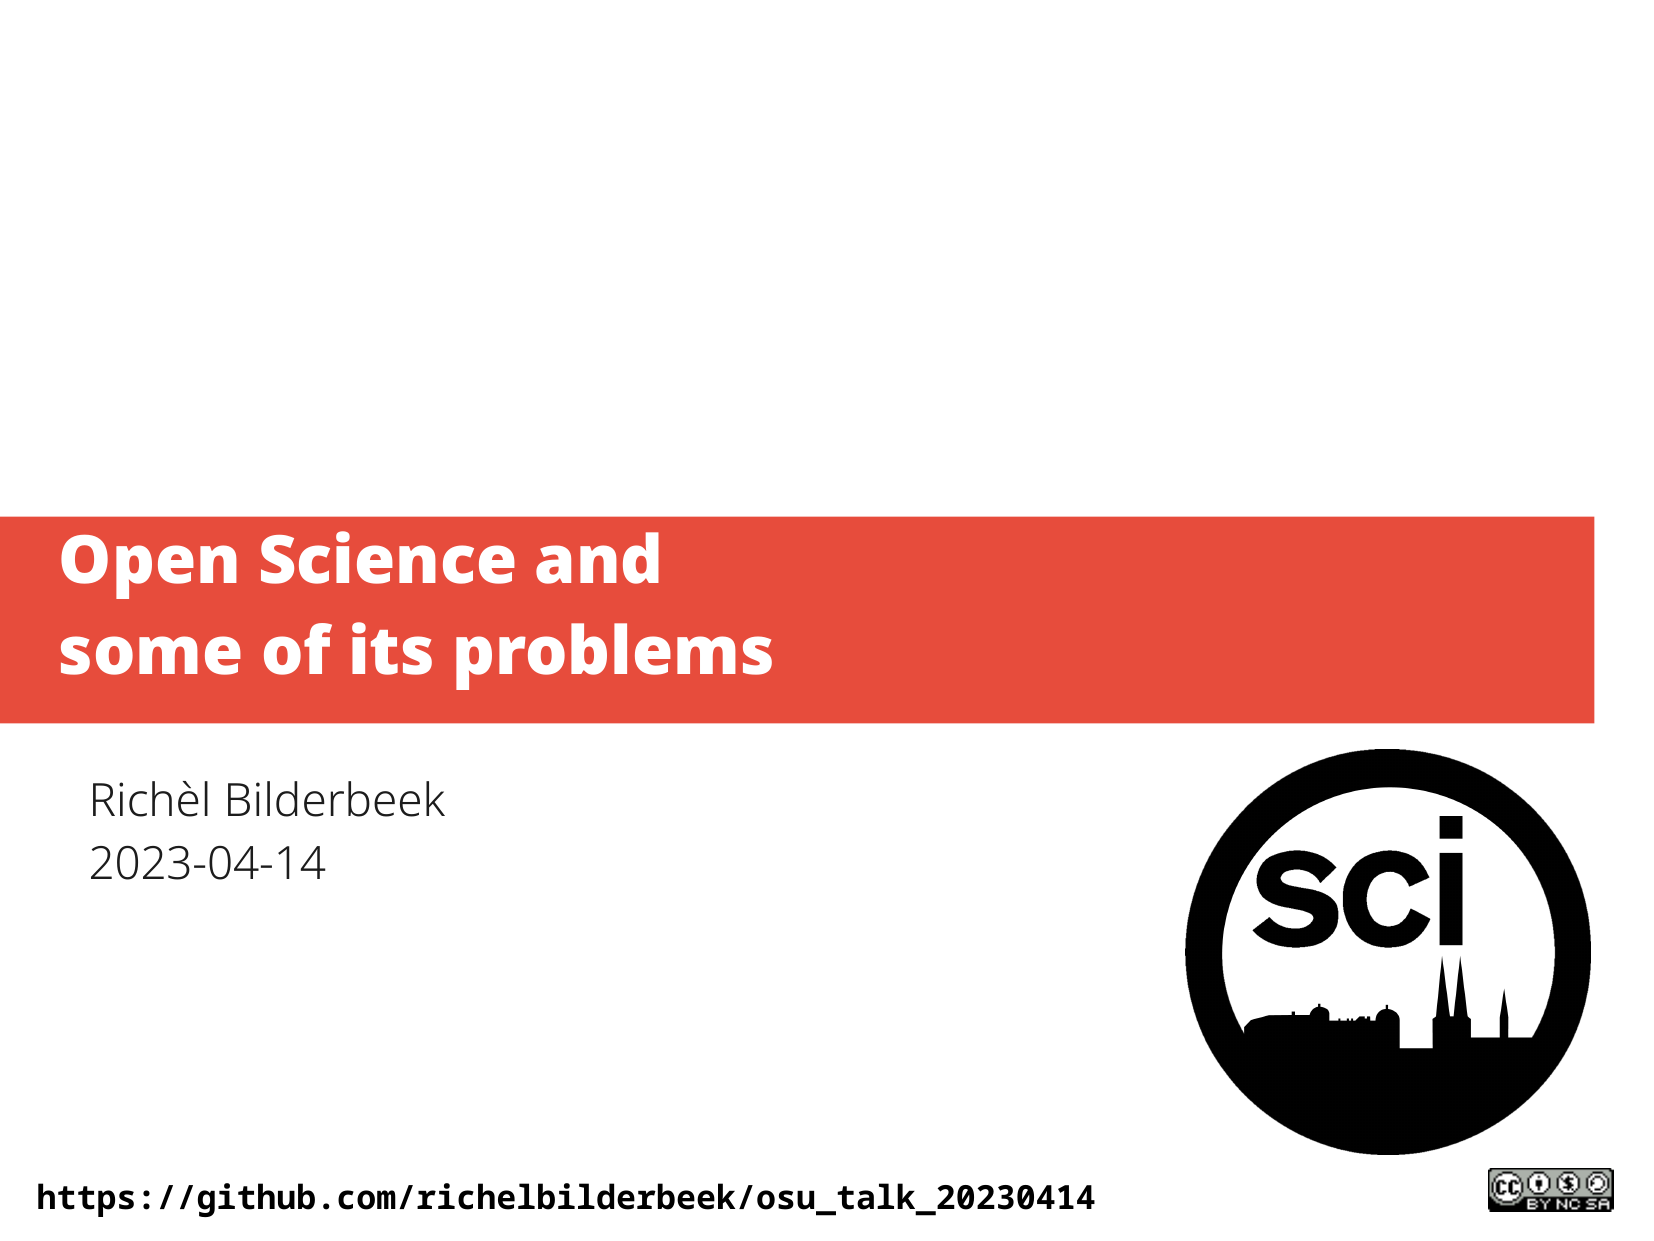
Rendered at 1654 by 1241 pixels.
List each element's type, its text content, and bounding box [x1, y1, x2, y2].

picture [1488, 1168, 1614, 1213]
subtitle Richèl Bilderbeek 2023-04-14 [88, 767, 1185, 886]
picture [1185, 749, 1591, 1156]
text_box https://github.com/richelbilderbeek/osu_talk_20230414 [21, 1166, 1426, 1216]
title Open Science and some of its problems [59, 546, 1595, 694]
